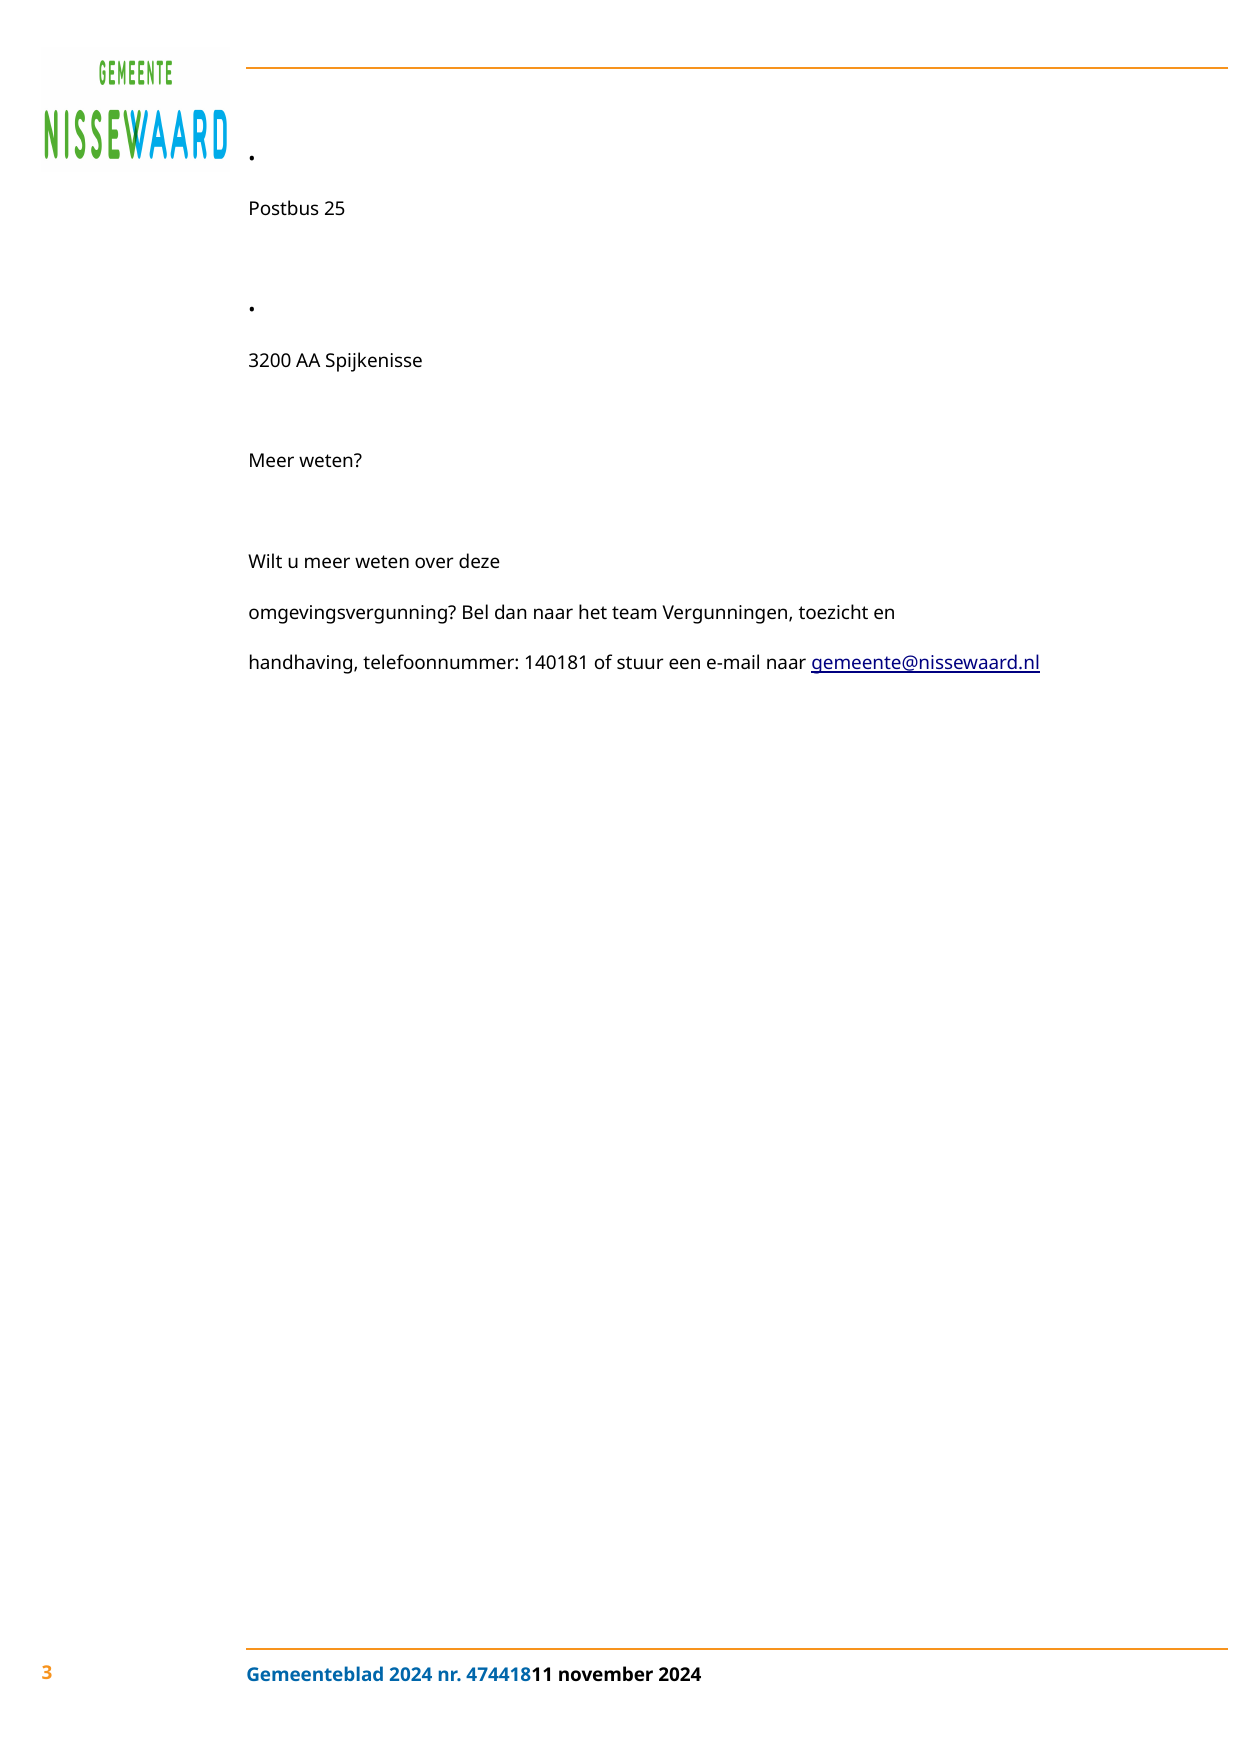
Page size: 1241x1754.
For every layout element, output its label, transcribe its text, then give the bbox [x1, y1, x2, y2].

text handhaving, telefoonnummer: 140181 of stuur een e-mail naar gemeente@nissewaard.nl [248, 649, 1152, 675]
picture [41, 47, 231, 172]
text omgevingsvergunning? Bel dan naar het team Vergunningen, toezicht en [248, 599, 1152, 625]
text Postbus 25 [248, 196, 1152, 221]
text 3200 AA Spijkenisse [248, 347, 1152, 373]
text • [248, 145, 1152, 171]
text Meer weten? [248, 448, 1152, 473]
text • [248, 296, 1152, 322]
text Wilt u meer weten over deze [248, 548, 1152, 574]
